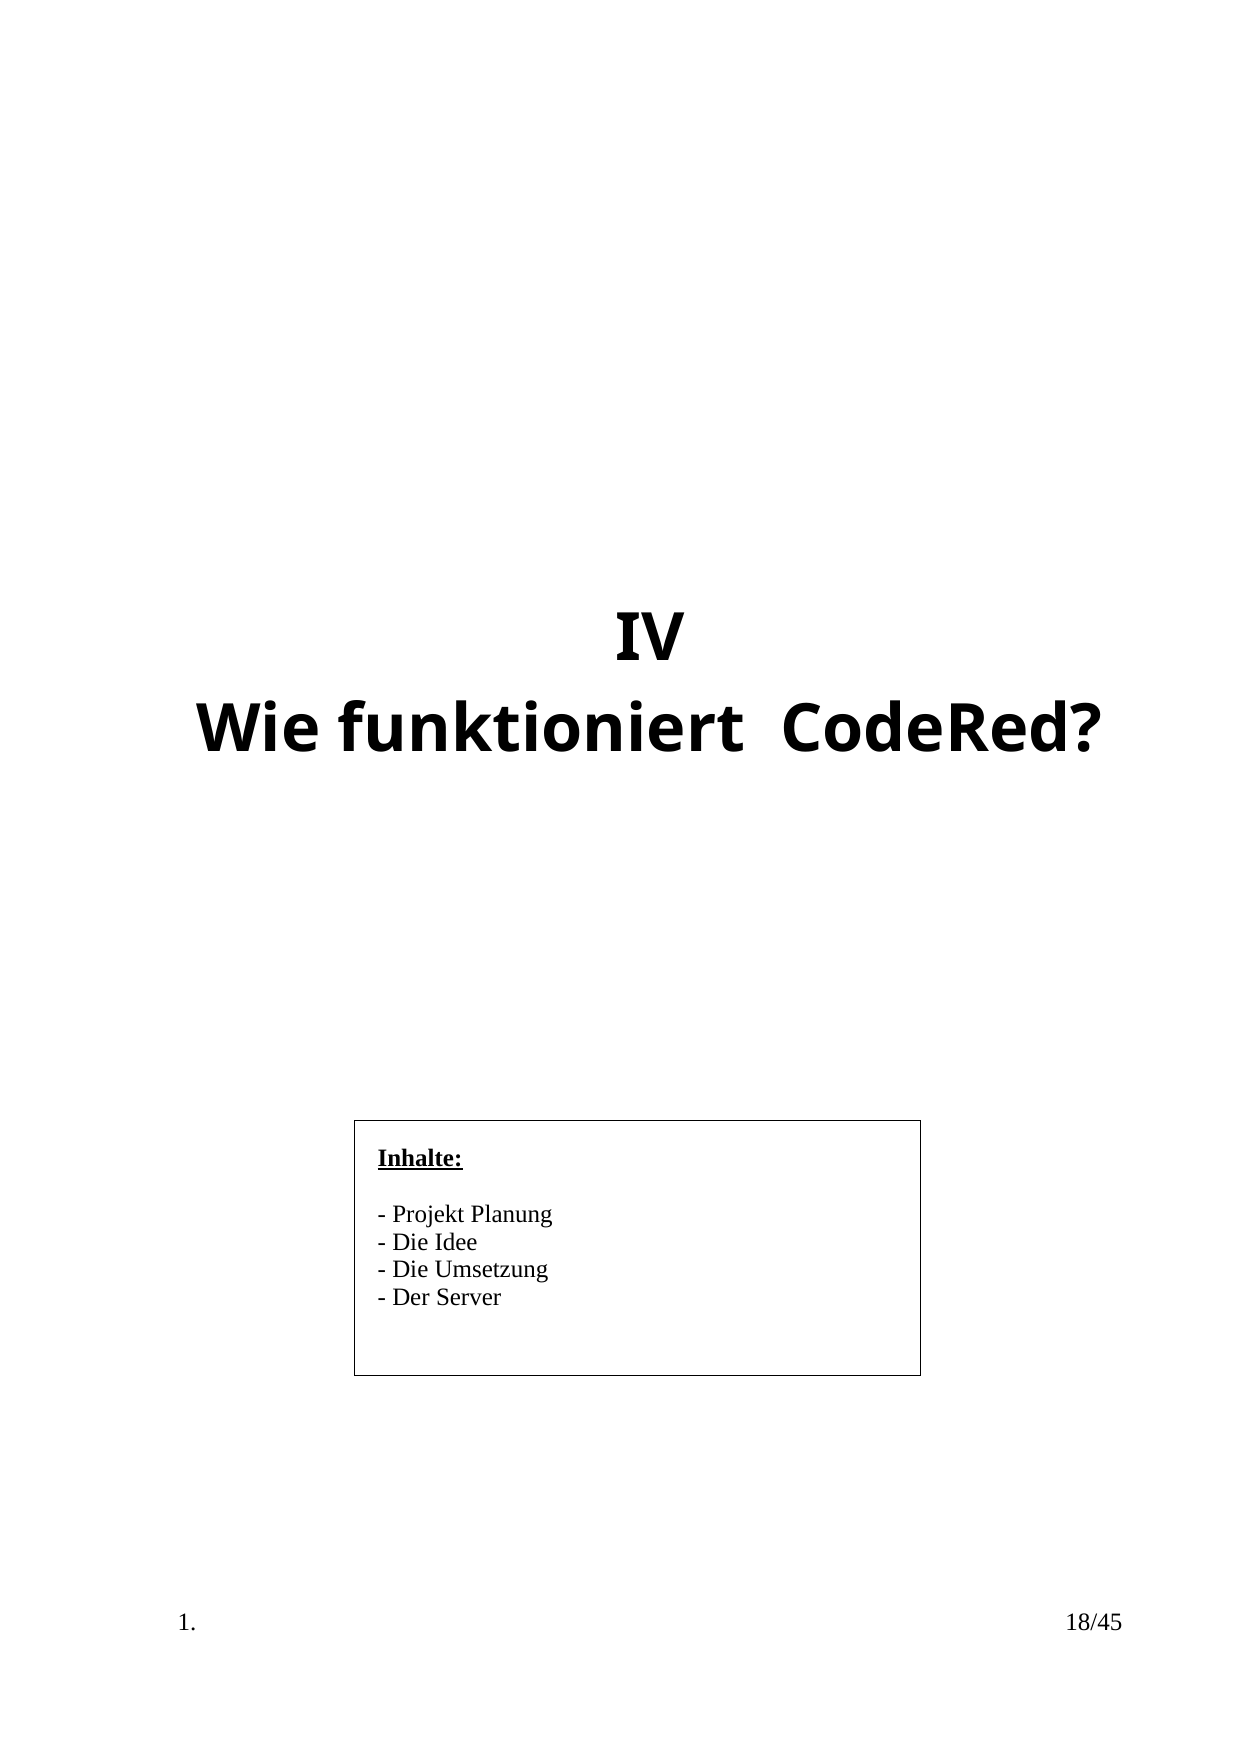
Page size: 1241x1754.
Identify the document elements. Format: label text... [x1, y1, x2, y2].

text IV [177, 589, 1122, 680]
text Wie funktioniert CodeRed? [177, 680, 1122, 771]
